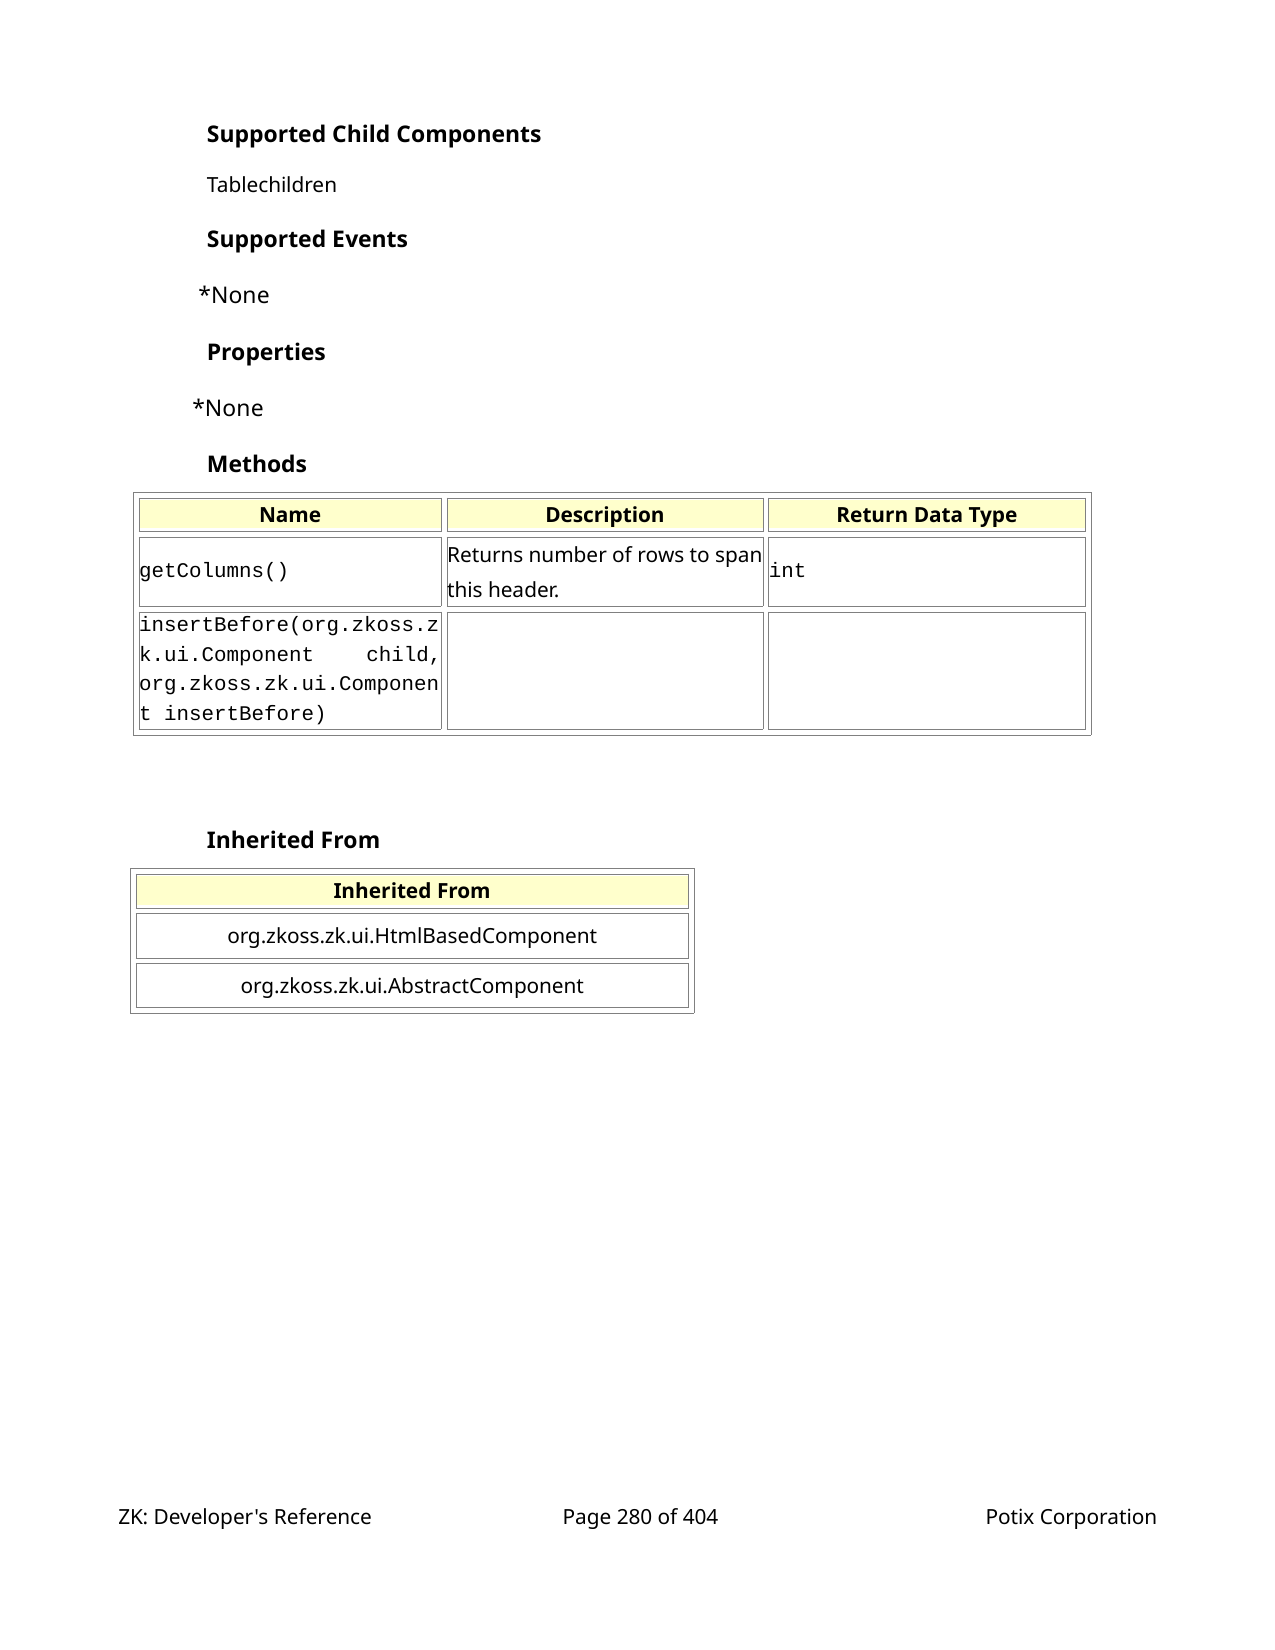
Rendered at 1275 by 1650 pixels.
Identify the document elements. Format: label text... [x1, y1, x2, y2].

subtitle Methods [207, 448, 1157, 479]
subtitle Inherited From [207, 824, 1157, 856]
table_cell [769, 613, 1085, 729]
subtitle Supported Child Components [207, 118, 1157, 149]
text *None [118, 392, 1157, 423]
table_cell Returns number of rows to span this header. [444, 531, 766, 606]
table_cell insertBefore(org.zkoss.zk.ui.Component child, org.zkoss.zk.ui.Component insertBefore) [136, 606, 444, 729]
text *None [118, 279, 1157, 311]
table_header Return Data Type [766, 493, 1088, 531]
table_cell getColumns() [136, 531, 444, 606]
table_cell org.zkoss.zk.ui.AbstractComponent [133, 958, 691, 1007]
text Tablechildren [207, 170, 1157, 198]
subtitle Supported Events [207, 223, 1157, 254]
table_cell int [766, 531, 1088, 606]
table_cell [444, 606, 766, 729]
table_header Inherited From [133, 869, 691, 908]
table_header Name [136, 493, 444, 531]
table_cell [766, 606, 1088, 729]
subtitle Properties [207, 336, 1157, 367]
table_cell org.zkoss.zk.ui.HtmlBasedComponent [133, 908, 691, 957]
table_cell [448, 613, 763, 729]
table_header Description [444, 493, 766, 531]
